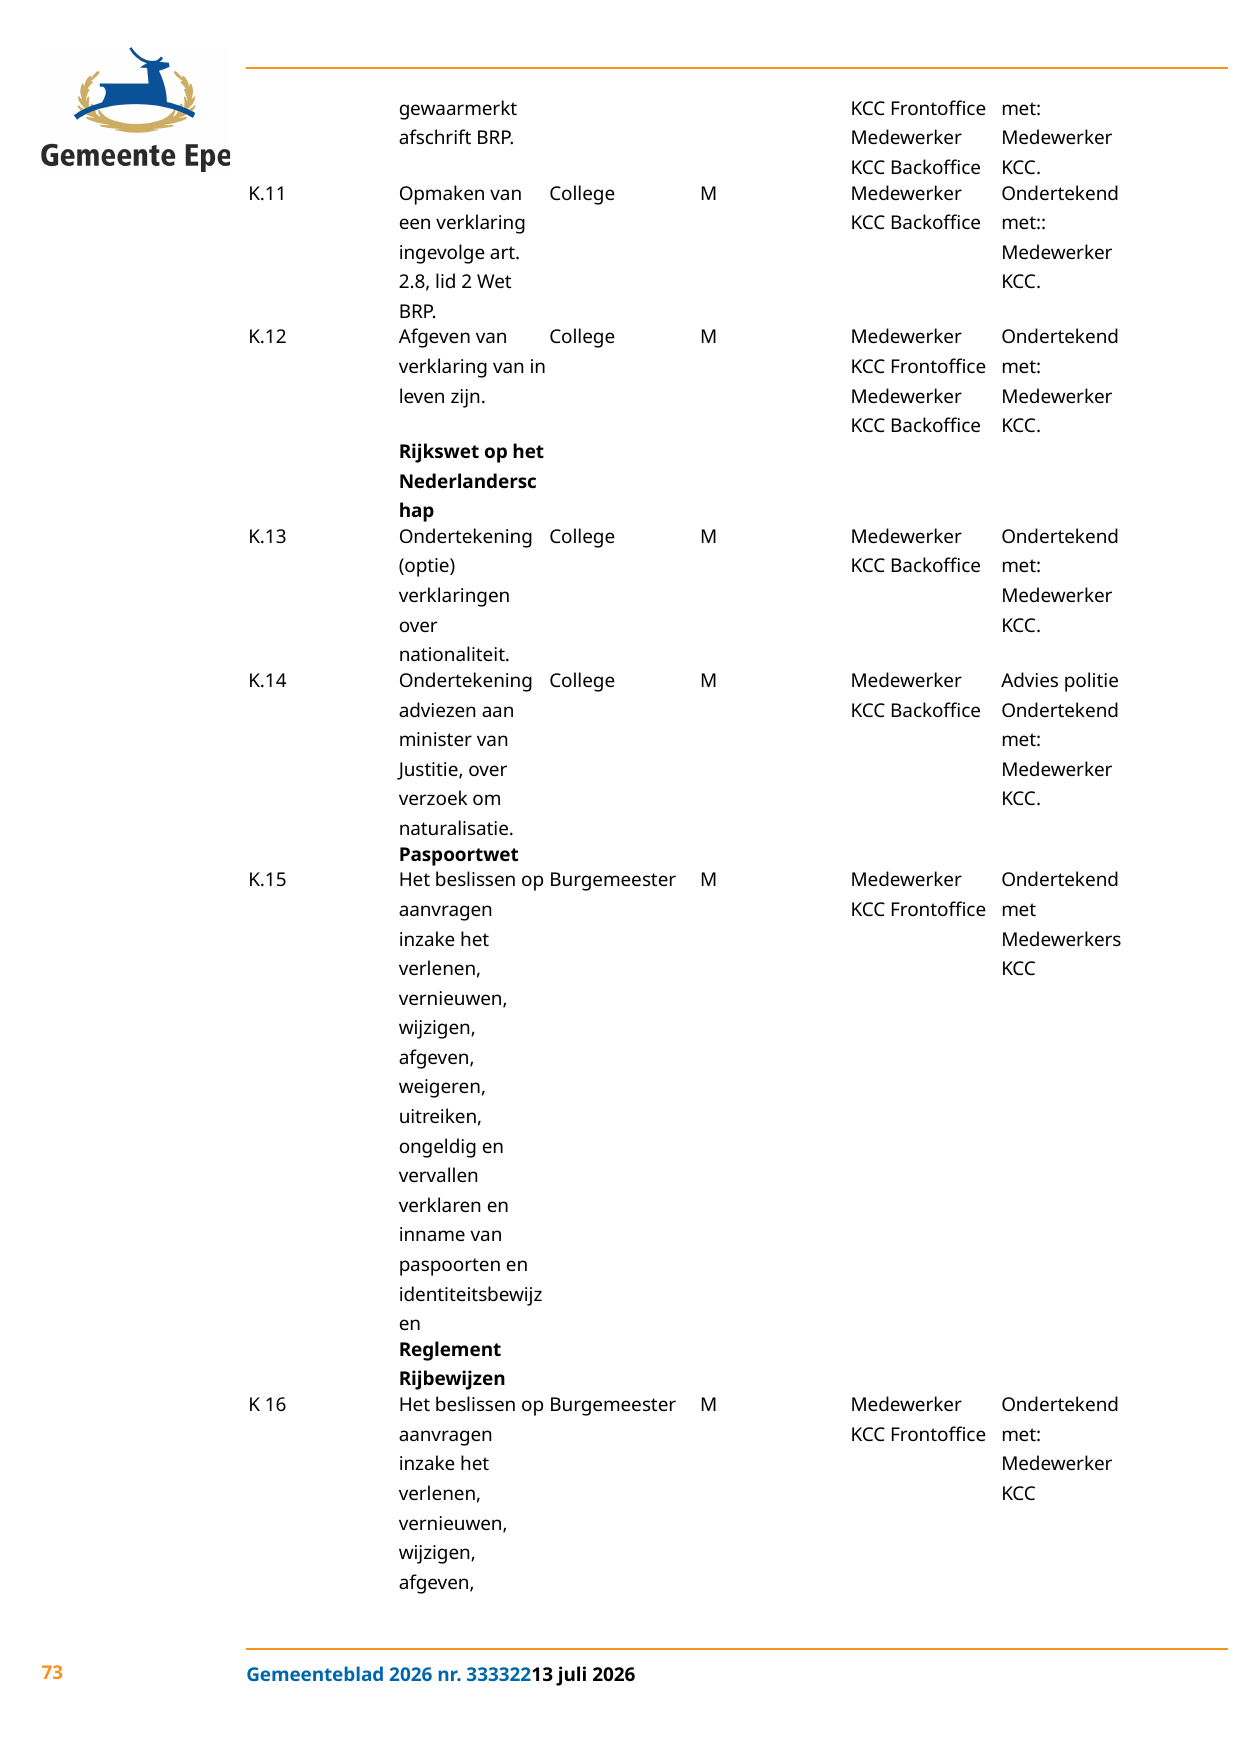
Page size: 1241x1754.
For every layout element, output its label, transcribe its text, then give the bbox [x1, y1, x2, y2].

table_cell [850, 438, 1001, 523]
table_cell Het beslissen op aanvragen inzake het verlenen, vernieuwen, wijzigen, afgeven, weigeren, uitreiken, ongeldig en vervallen verklaren en inname van paspoorten en identiteitsbewijzen [399, 867, 549, 1336]
table_cell Rijkswet op het Nederlanderschap [399, 438, 549, 523]
table_cell M [700, 523, 850, 667]
table_cell [248, 841, 398, 867]
table_cell Het beslissen op aanvragen inzake het verlenen, vernieuwen, wijzigen, afgeven, [399, 1391, 549, 1594]
table_cell Medewerker KCC Backoffice [850, 667, 1001, 841]
table_cell [1001, 438, 1152, 523]
table_cell KCC Frontoffice Medewerker KCC Backoffice [850, 95, 1001, 180]
table_cell Advies politie Ondertekend met: Medewerker KCC. [1001, 667, 1152, 841]
table_cell [700, 1336, 850, 1391]
table_cell Afgeven van verklaring van in leven zijn. [399, 324, 549, 438]
picture [41, 47, 231, 172]
table_cell met: Medewerker KCC. [1001, 95, 1152, 180]
table_cell [549, 841, 700, 867]
table_cell M [700, 867, 850, 1336]
table_cell [700, 841, 850, 867]
table_cell K.13 [248, 523, 398, 667]
table_cell Medewerker KCC Frontoffice [850, 867, 1001, 1336]
table_cell Medewerker KCC Frontoffice [850, 1391, 1001, 1594]
table_cell Burgemeester [549, 867, 700, 1336]
table_cell [700, 95, 850, 180]
table_cell Ondertekening (optie) verklaringen over nationaliteit. [399, 523, 549, 667]
table_cell Ondertekening adviezen aan minister van Justitie, over verzoek om naturalisatie. [399, 667, 549, 841]
table_cell Medewerker KCC Frontoffice Medewerker KCC Backoffice [850, 324, 1001, 438]
table_cell Burgemeester [549, 1391, 700, 1594]
table_cell [248, 438, 398, 523]
table_cell M [700, 324, 850, 438]
table_cell [248, 1336, 398, 1391]
table_cell Reglement Rijbewijzen [399, 1336, 549, 1391]
table_cell Opmaken van een verklaring ingevolge art. 2.8, lid 2 Wet BRP. [399, 180, 549, 324]
table_cell K.12 [248, 324, 398, 438]
table_cell K.14 [248, 667, 398, 841]
table_cell [850, 841, 1001, 867]
table_cell Ondertekend met: Medewerker KCC [1001, 1391, 1152, 1594]
table_cell [549, 95, 700, 180]
table_cell [248, 95, 398, 180]
table_cell K.11 [248, 180, 398, 324]
table_cell College [549, 667, 700, 841]
table_cell M [700, 667, 850, 841]
table_cell Medewerker KCC Backoffice [850, 180, 1001, 324]
table_cell College [549, 324, 700, 438]
table_cell M [700, 180, 850, 324]
table_cell College [549, 180, 700, 324]
table_cell gewaarmerkt afschrift BRP. [399, 95, 549, 180]
table_cell Medewerker KCC Backoffice [850, 523, 1001, 667]
table_cell [549, 438, 700, 523]
table_cell Paspoortwet [399, 841, 549, 867]
table_cell M [700, 1391, 850, 1594]
table_cell Ondertekend met: Medewerker KCC. [1001, 523, 1152, 667]
table_cell [700, 438, 850, 523]
table_cell K.15 [248, 867, 398, 1336]
table_cell Ondertekend met Medewerkers KCC [1001, 867, 1152, 1336]
table_cell Ondertekend met:: Medewerker KCC. [1001, 180, 1152, 324]
table_cell [549, 1336, 700, 1391]
table_cell [1001, 841, 1152, 867]
table_cell [850, 1336, 1001, 1391]
table_cell Ondertekend met: Medewerker KCC. [1001, 324, 1152, 438]
table_cell [1001, 1336, 1152, 1391]
table_cell K 16 [248, 1391, 398, 1594]
table_cell College [549, 523, 700, 667]
